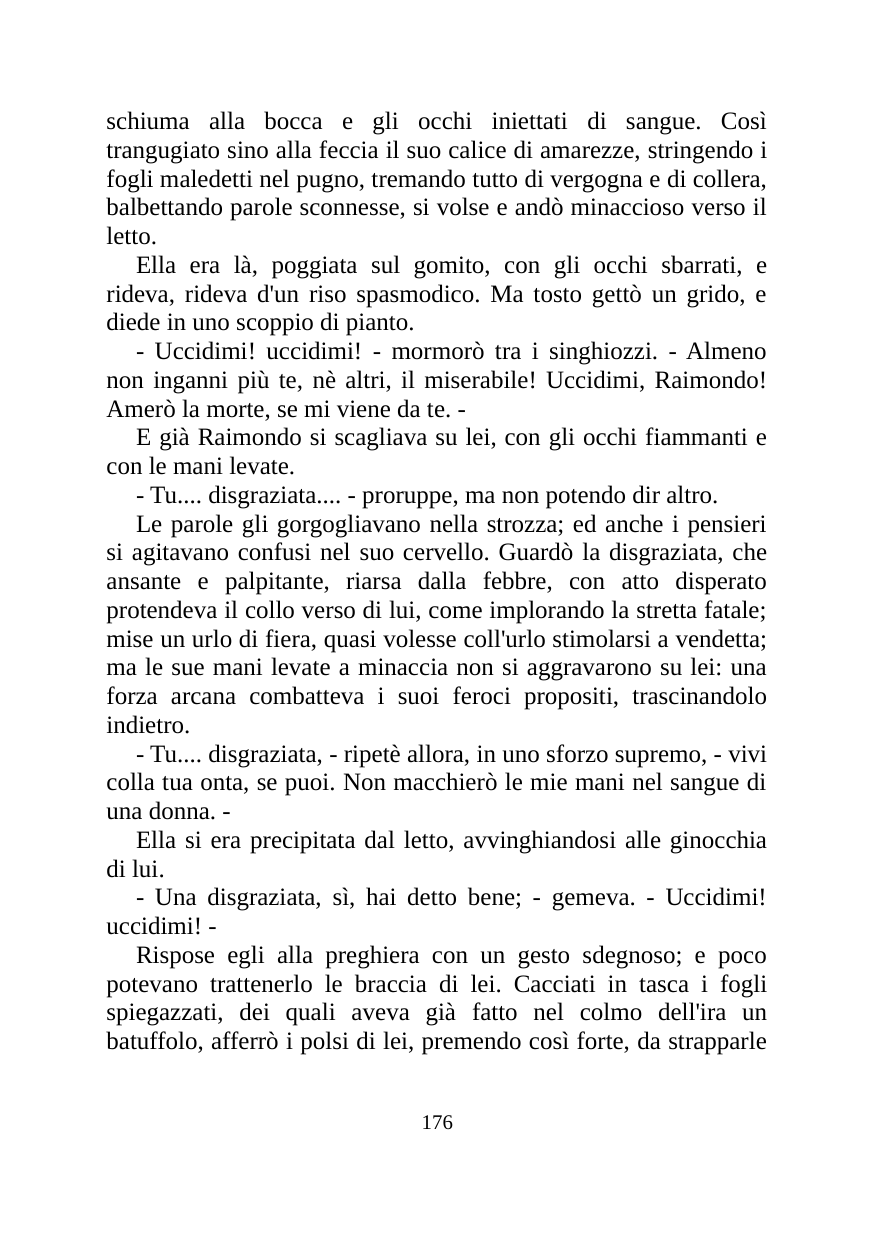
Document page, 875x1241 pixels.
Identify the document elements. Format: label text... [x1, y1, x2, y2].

text Ella era là, poggiata sul gomito, con gli occhi sbarrati, e rideva, rideva d'un riso spasmodico. Ma tosto gettò un grido, e diede in uno scoppio di pianto. [106, 250, 768, 336]
text Ella si era precipitata dal letto, avvinghiandosi alle ginocchia di lui. [106, 825, 768, 882]
text Le parole gli gorgogliavano nella strozza; ed anche i pensieri si agitavano confusi nel suo cervello. Guardò la disgraziata, che ansante e palpitante, riarsa dalla febbre, con atto disperato protendeva il collo verso di lui, come implorando la stretta fatale; mise un urlo di fiera, quasi volesse coll'urlo stimolarsi a vendetta; ma le sue mani levate a minaccia non si aggravarono su lei: una forza arcana combatteva i suoi feroci propositi, trascinandolo indietro. [106, 509, 768, 739]
text E già Raimondo si scagliava su lei, con gli occhi fiammanti e con le mani levate. [106, 422, 768, 480]
text schiuma alla bocca e gli occhi iniettati di sangue. Così trangugiato sino alla feccia il suo calice di amarezze, stringendo i fogli maledetti nel pugno, tremando tutto di vergogna e di collera, balbettando parole sconnesse, si volse e andò minaccioso verso il letto. [106, 106, 768, 250]
text - Una disgraziata, sì, hai detto bene; - gemeva. - Uccidimi! uccidimi! - [106, 882, 768, 940]
text Rispose egli alla preghiera con un gesto sdegnoso; e poco potevano trattenerlo le braccia di lei. Cacciati in tasca i fogli spiegazzati, dei quali aveva già fatto nel colmo dell'ira un batuffolo, afferrò i polsi di lei, premendo così forte, da strapparle [106, 940, 768, 1055]
text - Tu.... disgraziata, - ripetè allora, in uno sforzo supremo, - vivi colla tua onta, se puoi. Non macchierò le mie mani nel sangue di una donna. - [106, 739, 768, 825]
text - Tu.... disgraziata.... - proruppe, ma non potendo dir altro. [106, 480, 768, 509]
text - Uccidimi! uccidimi! - mormorò tra i singhiozzi. - Almeno non inganni più te, nè altri, il miserabile! Uccidimi, Raimondo! Amerò la morte, se mi viene da te. - [106, 336, 768, 422]
